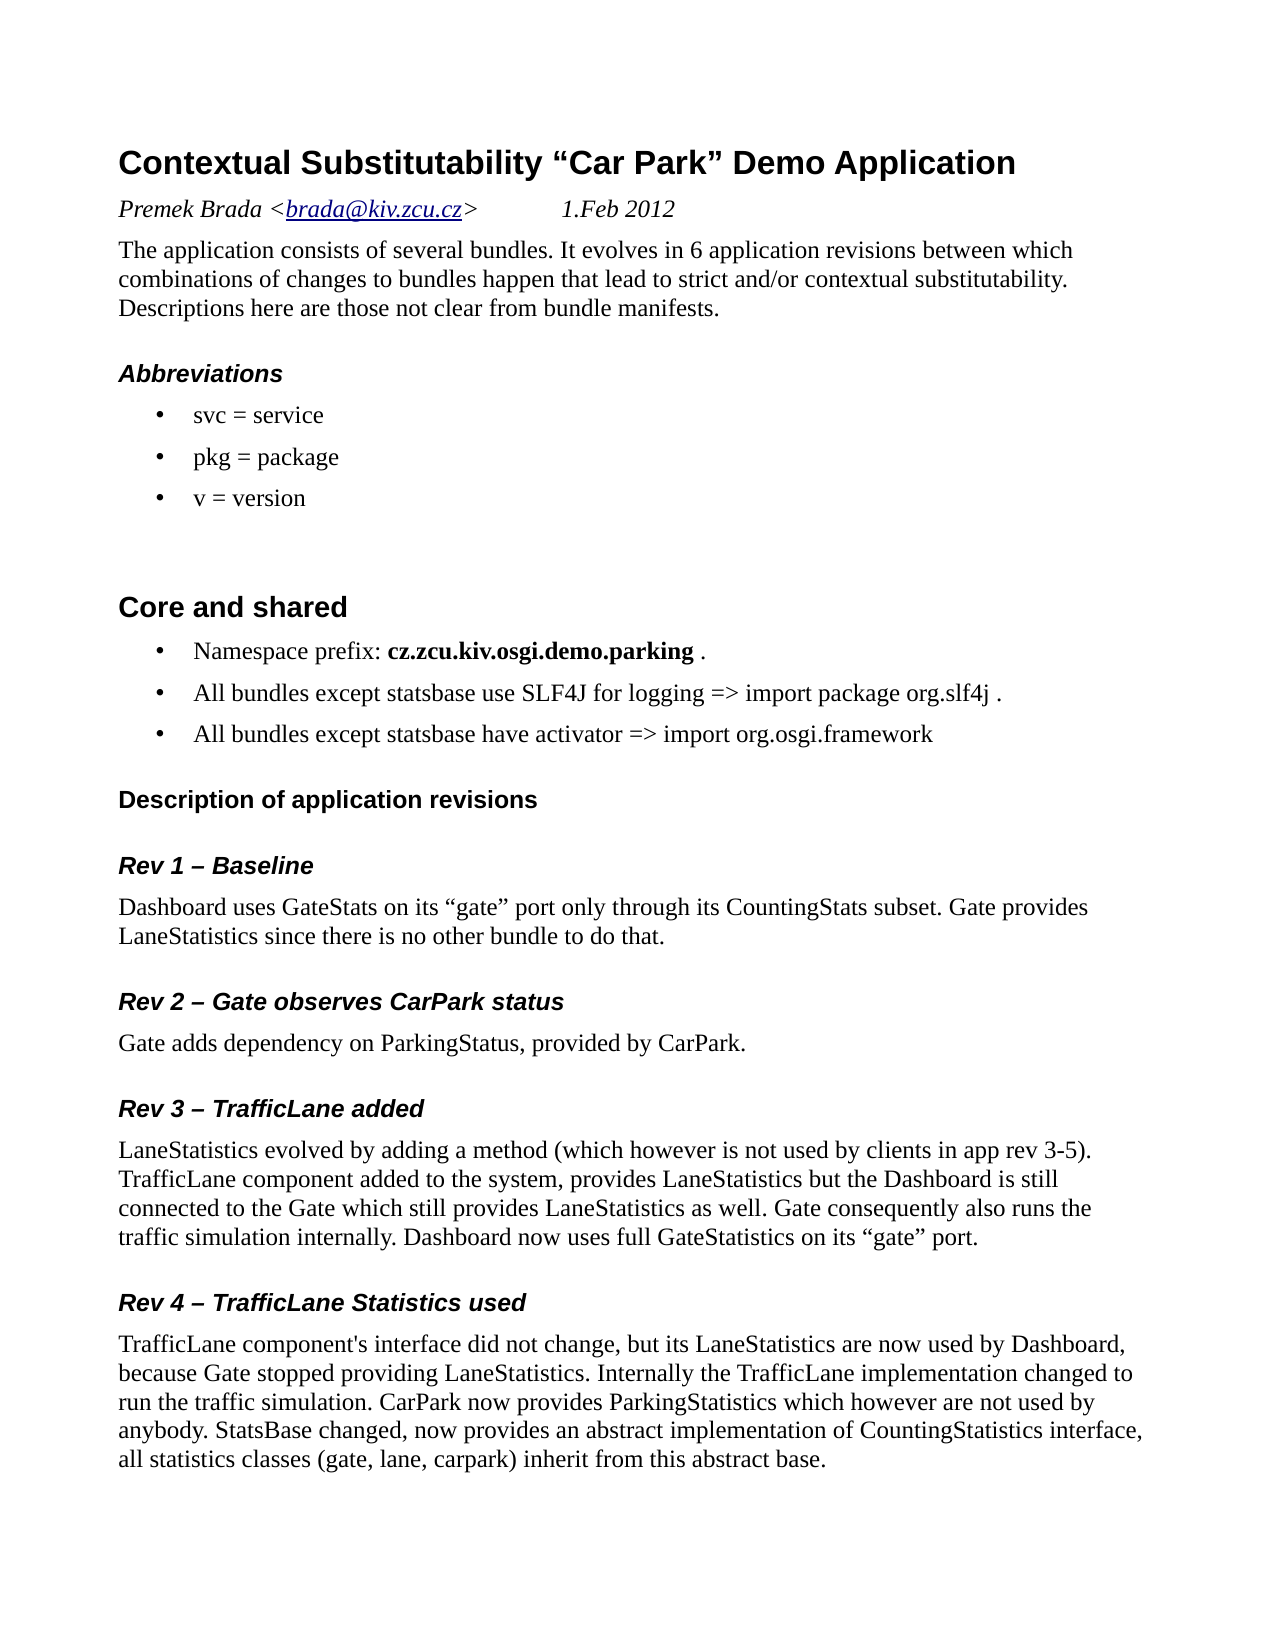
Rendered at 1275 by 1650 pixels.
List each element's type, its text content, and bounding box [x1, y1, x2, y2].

subtitle Rev 4 – TrafficLane Statistics used [118, 1288, 1157, 1317]
subtitle Description of application revisions [118, 785, 1157, 814]
subtitle Abbreviations [118, 359, 1157, 388]
text TrafficLane component's interface did not change, but its LaneStatistics are now used by Dashboard, because Gate stopped providing LaneStatistics. Internally the TrafficLane implementation changed to run the traffic simulation. CarPark now provides ParkingStatistics which however are not used by anybody. StatsBase changed, now provides an abstract implementation of CountingStatistics interface, all statistics classes (gate, lane, carpark) inherit from this abstract base. [118, 1329, 1157, 1473]
text The application consists of several bundles. It evolves in 6 application revisions between which combinations of changes to bundles happen that lead to strict and/or contextual substitutability. Descriptions here are those not clear from bundle manifests. [118, 236, 1157, 322]
list svc = service [156, 400, 1157, 429]
subtitle Contextual Substitutability “Car Park” Demo Application [118, 143, 1157, 182]
text Gate adds dependency on ParkingStatus, provided by CarPark. [118, 1028, 1157, 1057]
list pkg = package [156, 442, 1157, 470]
list All bundles except statsbase have activator => import org.osgi.framework [156, 719, 1157, 748]
list Namespace prefix: cz.zcu.kiv.osgi.demo.parking . [156, 636, 1157, 665]
subtitle Rev 2 – Gate observes CarPark status [118, 987, 1157, 1016]
text LaneStatistics evolved by adding a method (which however is not used by clients in app rev 3-5). TrafficLane component added to the system, provides LaneStatistics but the Dashboard is still connected to the Gate which still provides LaneStatistics as well. Gate consequently also runs the traffic simulation internally. Dashboard now uses full GateStatistics on its “gate” port. [118, 1136, 1157, 1251]
text Dashboard uses GateStats on its “gate” port only through its CountingStats subset. Gate provides LaneStatistics since there is no other bundle to do that. [118, 892, 1157, 950]
text Premek Brada <brada@kiv.zcu.cz> 1.Feb 2012 [118, 194, 1157, 223]
subtitle Core and shared [118, 590, 1157, 624]
subtitle Rev 1 – Baseline [118, 851, 1157, 880]
list v = version [156, 483, 1157, 512]
list All bundles except statsbase use SLF4J for logging => import package org.slf4j . [156, 678, 1157, 706]
subtitle Rev 3 – TrafficLane added [118, 1094, 1157, 1123]
